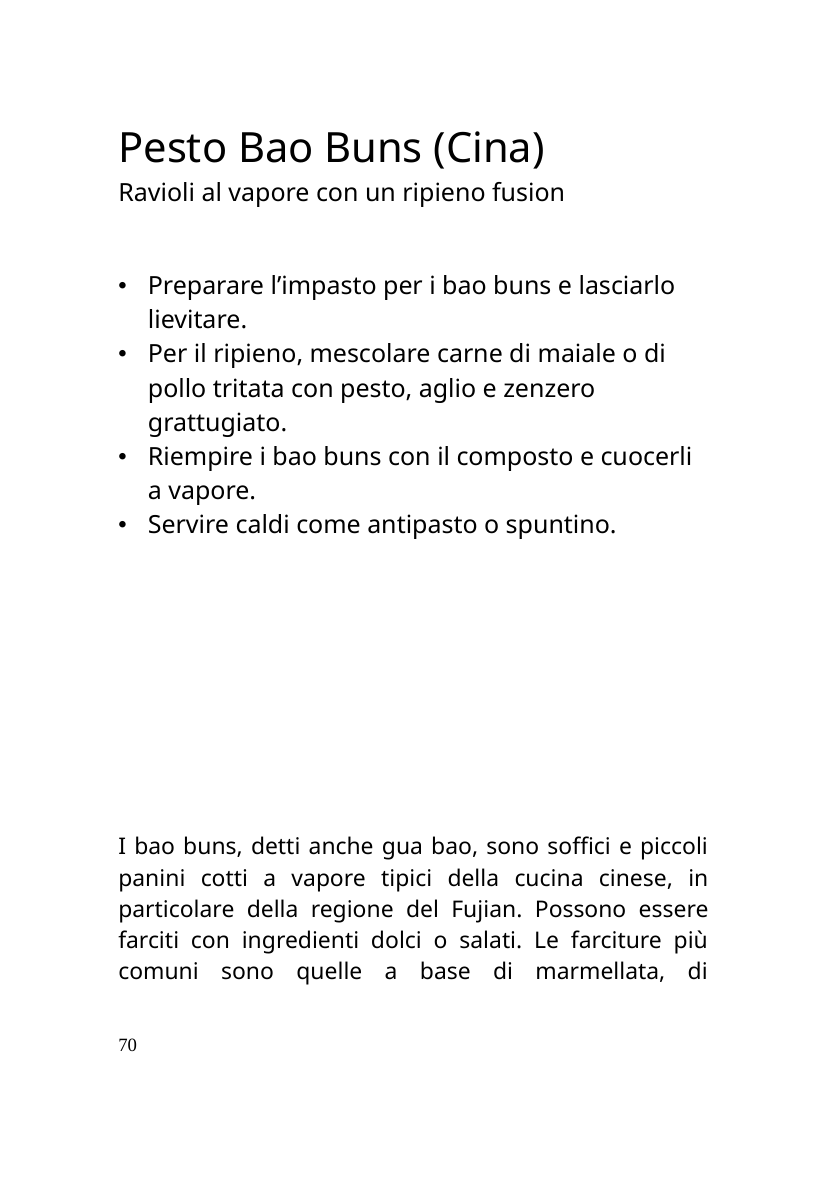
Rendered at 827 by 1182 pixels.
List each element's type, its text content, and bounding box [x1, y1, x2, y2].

list Servire caldi come antipasto o spuntino. [118, 506, 709, 541]
text Ravioli al vapore con un ripieno fusion [118, 175, 709, 209]
list Per il ripieno, mescolare carne di maiale o di pollo tritata con pesto, aglio e zenzero grattugiato. [118, 336, 709, 438]
list Riempire i bao buns con il composto e cuocerli a vapore. [118, 438, 709, 506]
list Preparare l’impasto per i bao buns e lasciarlo lievitare. [118, 268, 709, 336]
text Pesto Bao Buns (Cina) [118, 118, 709, 175]
text I bao buns, detti anche gua bao, sono soffici e piccoli panini cotti a vapore tipici della cucina cinese, in particolare della regione del Fujian. Possono essere farciti con ingredienti dolci o salati. Le farciture più comuni sono quelle a base di marmellata, di [118, 830, 709, 986]
